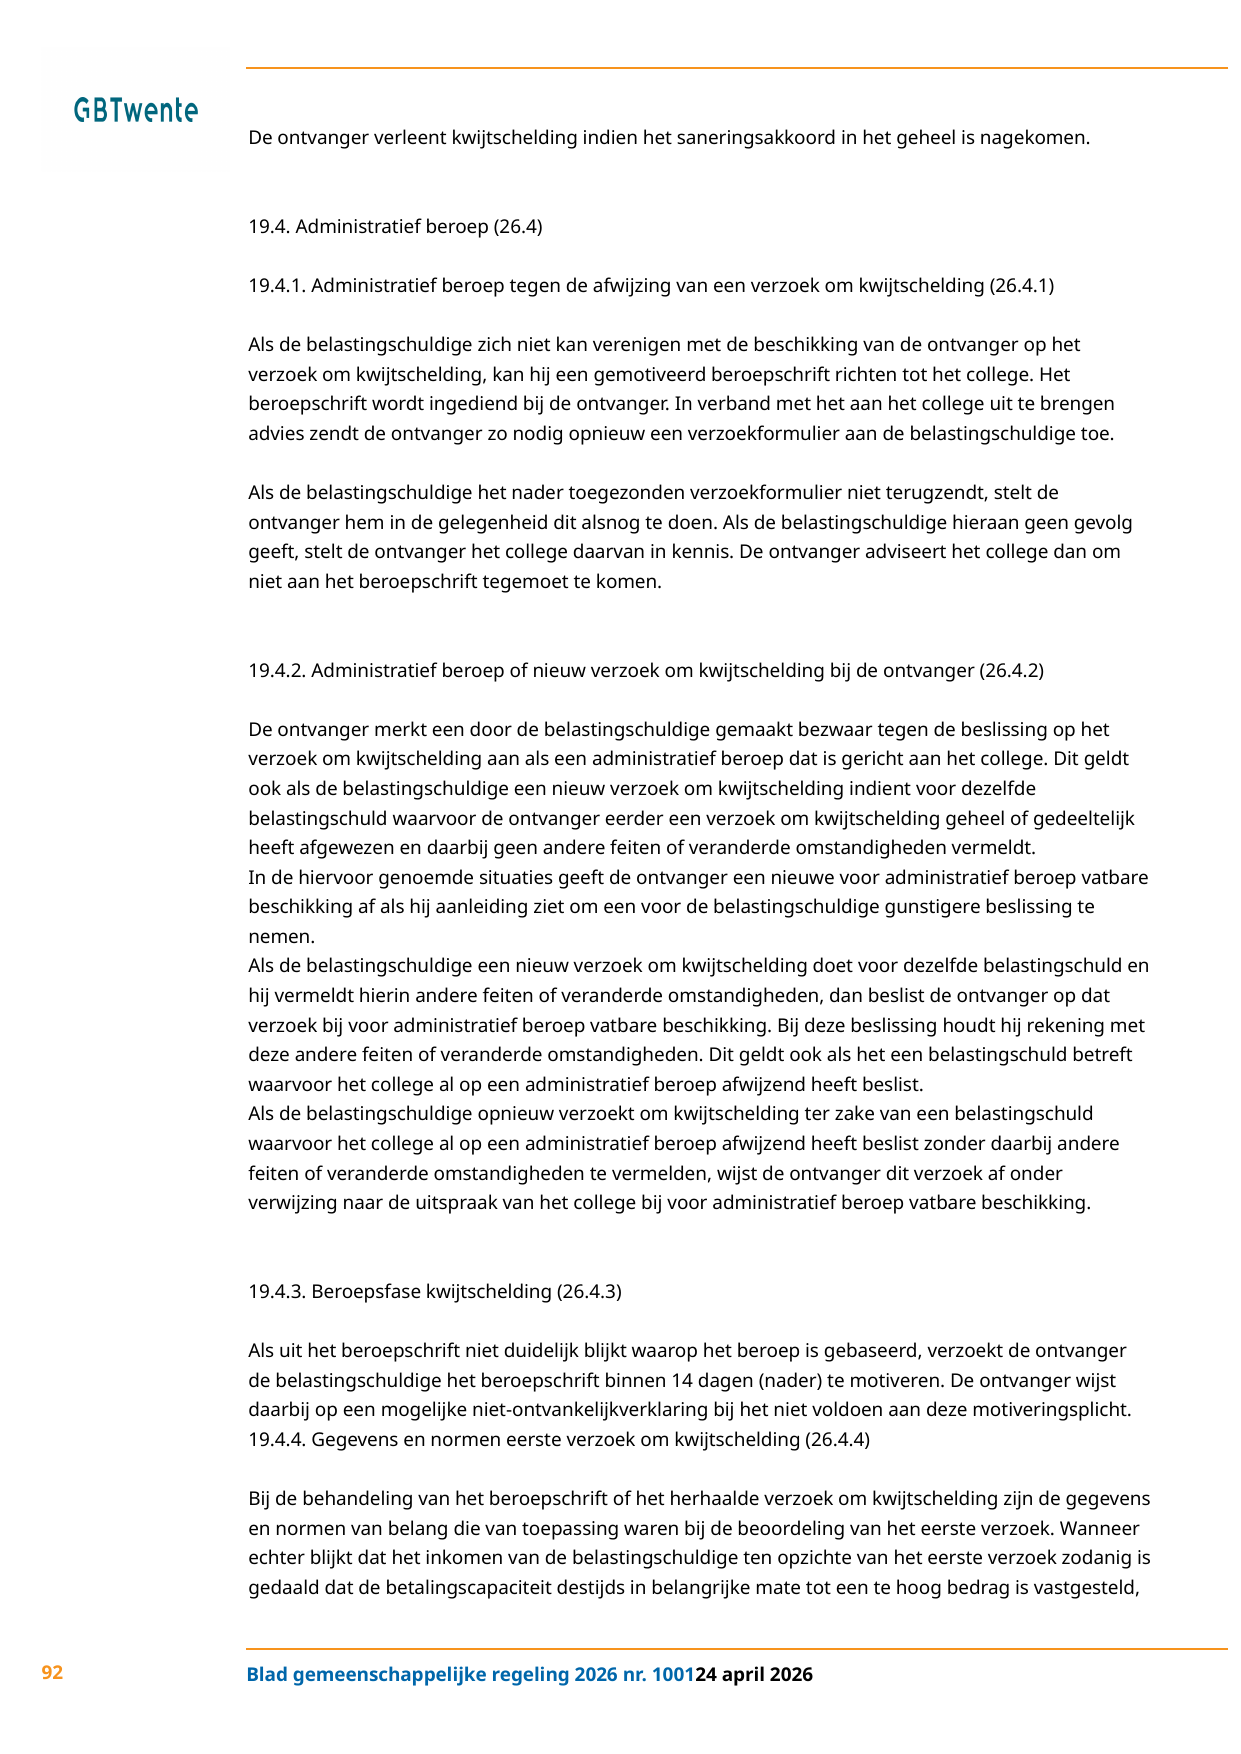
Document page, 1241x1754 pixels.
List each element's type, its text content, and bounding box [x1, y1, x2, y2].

text De ontvanger merkt een door de belastingschuldige gemaakt bezwaar tegen de beslissing op het verzoek om kwijtschelding aan als een administratief beroep dat is gericht aan het college. Dit geldt ook als de belastingschuldige een nieuw verzoek om kwijtschelding indient voor dezelfde belastingschuld waarvoor de ontvanger eerder een verzoek om kwijtschelding geheel of gedeeltelijk heeft afgewezen en daarbij geen andere feiten of veranderde omstandigheden vermeldt. [248, 716, 1152, 860]
text 19.4.2. Administratief beroep of nieuw verzoek om kwijtschelding bij de ontvanger (26.4.2) [248, 657, 1152, 683]
text De ontvanger verleent kwijtschelding indien het saneringsakkoord in het geheel is nagekomen. [248, 124, 1152, 150]
text Als de belastingschuldige het nader toegezonden verzoekformulier niet terugzendt, stelt de ontvanger hem in de gelegenheid dit alsnog te doen. Als de belastingschuldige hieraan geen gevolg geeft, stelt de ontvanger het college daarvan in kennis. De ontvanger adviseert het college dan om niet aan het beroepschrift tegemoet te komen. [248, 479, 1152, 594]
text Als de belastingschuldige een nieuw verzoek om kwijtschelding doet voor dezelfde belastingschuld en hij vermeldt hierin andere feiten of veranderde omstandigheden, dan beslist de ontvanger op dat verzoek bij voor administratief beroep vatbare beschikking. Bij deze beslissing houdt hij rekening met deze andere feiten of veranderde omstandigheden. Dit geldt ook als het een belastingschuld betreft waarvoor het college al op een administratief beroep afwijzend heeft beslist. [248, 953, 1152, 1097]
text In de hiervoor genoemde situaties geeft de ontvanger een nieuwe voor administratief beroep vatbare beschikking af als hij aanleiding ziet om een voor de belastingschuldige gunstigere beslissing te nemen. [248, 864, 1152, 949]
text 19.4. Administratief beroep (26.4) [248, 213, 1152, 239]
text 19.4.1. Administratief beroep tegen de afwijzing van een verzoek om kwijtschelding (26.4.1) [248, 272, 1152, 298]
text Als de belastingschuldige opnieuw verzoekt om kwijtschelding ter zake van een belastingschuld waarvoor het college al op een administratief beroep afwijzend heeft beslist zonder daarbij andere feiten of veranderde omstandigheden te vermelden, wijst de ontvanger dit verzoek af onder verwijzing naar de uitspraak van het college bij voor administratief beroep vatbare beschikking. [248, 1101, 1152, 1215]
text Als uit het beroepschrift niet duidelijk blijkt waarop het beroep is gebaseerd, verzoekt de ontvanger de belastingschuldige het beroepschrift binnen 14 dagen (nader) te motiveren. De ontvanger wijst daarbij op een mogelijke niet-ontvankelijkverklaring bij het niet voldoen aan deze motiveringsplicht. [248, 1337, 1152, 1422]
text Als de belastingschuldige zich niet kan verenigen met de beschikking van de ontvanger op het verzoek om kwijtschelding, kan hij een gemotiveerd beroepschrift richten tot het college. Het beroepschrift wordt ingediend bij de ontvanger. In verband met het aan het college uit te brengen advies zendt de ontvanger zo nodig opnieuw een verzoekformulier aan de belastingschuldige toe. [248, 331, 1152, 446]
text Bij de behandeling van het beroepschrift of het herhaalde verzoek om kwijtschelding zijn de gegevens en normen van belang die van toepassing waren bij de beoordeling van het eerste verzoek. Wanneer echter blijkt dat het inkomen van de belastingschuldige ten opzichte van het eerste verzoek zodanig is gedaald dat de betalingscapaciteit destijds in belangrijke mate tot een te hoog bedrag is vastgesteld, [248, 1485, 1152, 1600]
text 19.4.4. Gegevens en normen eerste verzoek om kwijtschelding (26.4.4) [248, 1426, 1152, 1452]
picture [41, 47, 231, 172]
text 19.4.3. Beroepsfase kwijtschelding (26.4.3) [248, 1278, 1152, 1304]
